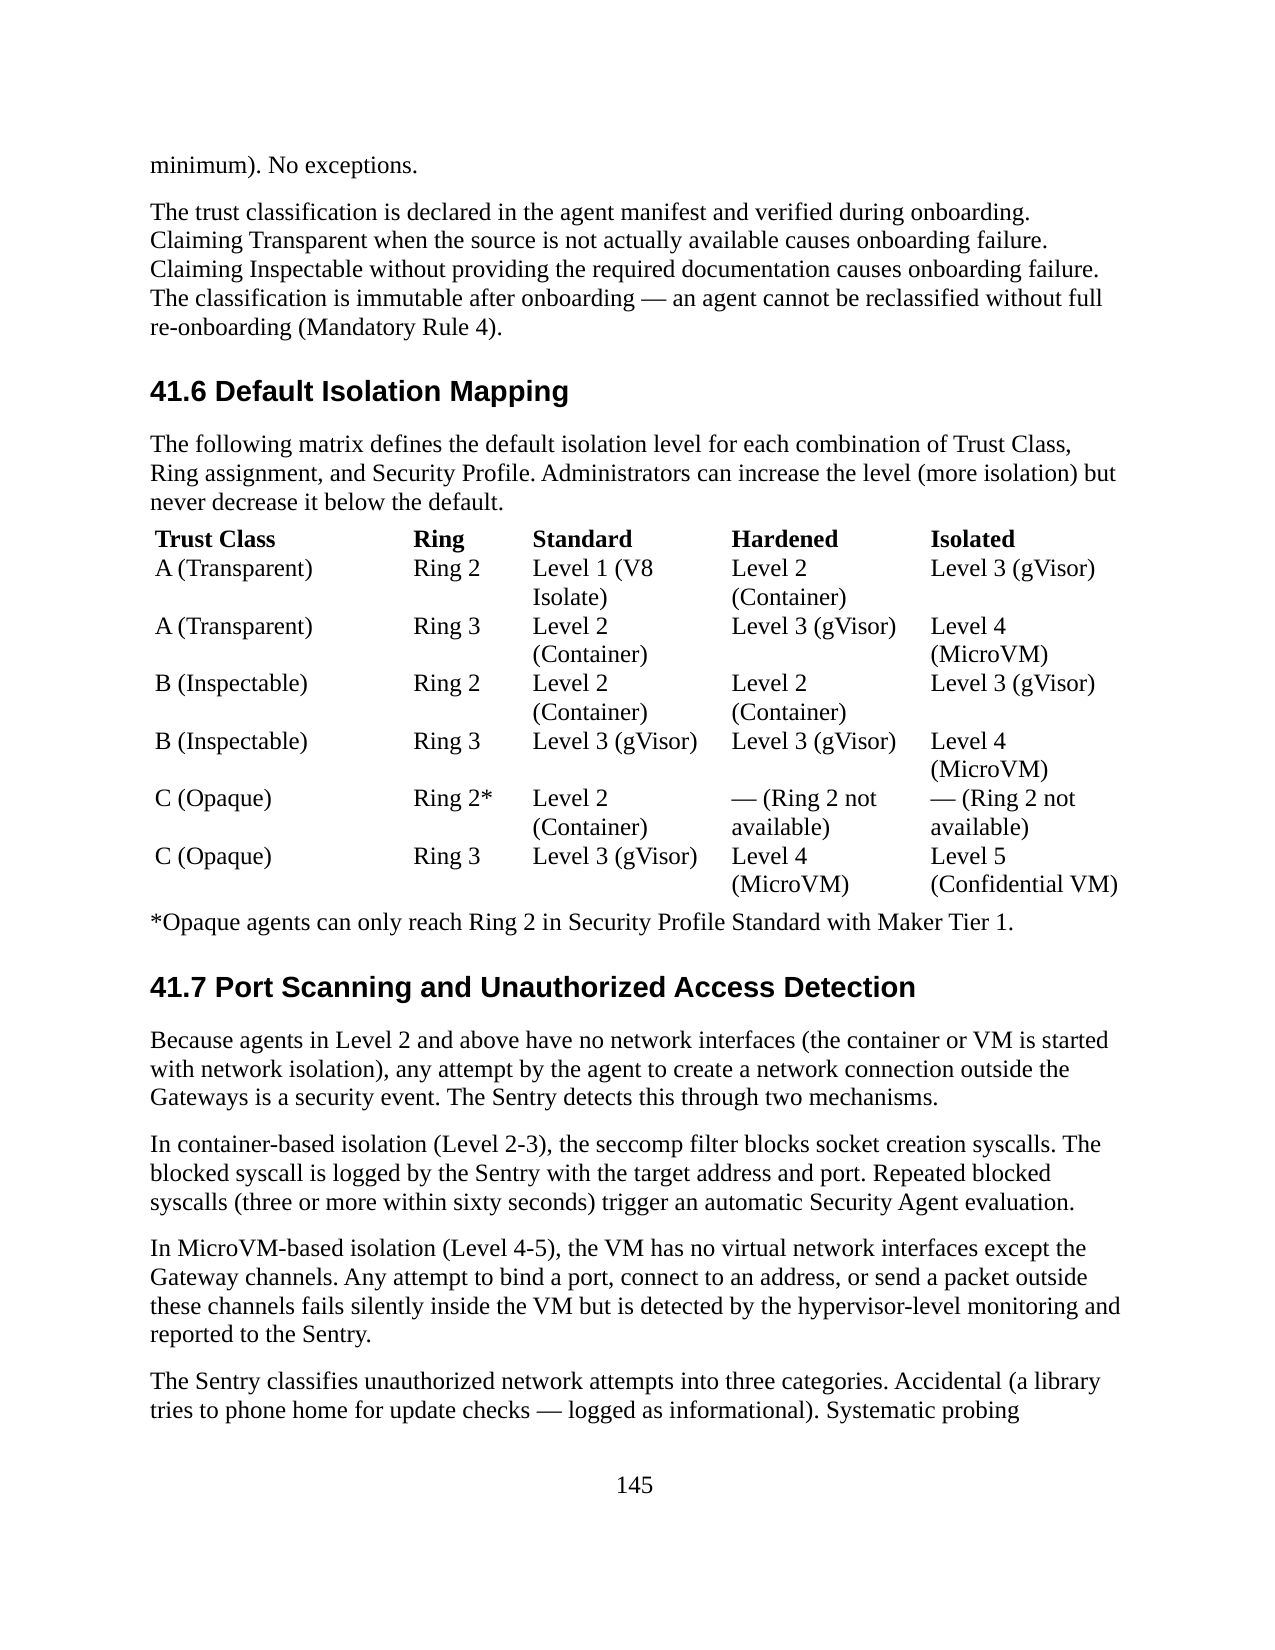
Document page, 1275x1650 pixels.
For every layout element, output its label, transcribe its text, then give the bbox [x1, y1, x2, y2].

table_cell Level 1 (V8 Isolate) [528, 553, 727, 611]
table_cell Ring 2* [409, 783, 528, 841]
text The trust classification is declared in the agent manifest and verified during onboarding. Claiming Transparent when the source is not actually available causes onboarding failure. Claiming Inspectable without providing the required documentation causes onboarding failure. The classification is immutable after onboarding — an agent cannot be reclassified without full re-onboarding (Mandatory Rule 4). [150, 197, 1125, 340]
table_cell Ring 3 [409, 611, 528, 668]
table_cell Level 2 (Container) [528, 611, 727, 668]
table_cell Level 2 (Container) [528, 668, 727, 726]
table_cell Ring 2 [409, 553, 528, 611]
table_cell — (Ring 2 not available) [727, 783, 926, 841]
table_header Standard [528, 525, 727, 553]
table_cell Level 4 (MicroVM) [926, 726, 1125, 783]
subtitle 41.6 Default Isolation Mapping [150, 374, 1125, 408]
table_cell Level 3 (gVisor) [727, 726, 926, 783]
table_cell Ring 3 [409, 726, 528, 783]
text Because agents in Level 2 and above have no network interfaces (the container or VM is started with network isolation), any attempt by the agent to create a network connection outside the Gateways is a security event. The Sentry detects this through two mechanisms. [150, 1025, 1125, 1111]
table_cell A (Transparent) [150, 553, 409, 611]
table_cell Level 4 (MicroVM) [926, 611, 1125, 668]
text In MicroVM-based isolation (Level 4-5), the VM has no virtual network interfaces except the Gateway channels. Any attempt to bind a port, connect to an address, or send a packet outside these channels fails silently inside the VM but is detected by the hypervisor-level monitoring and reported to the Sentry. [150, 1233, 1125, 1348]
text The following matrix defines the default isolation level for each combination of Trust Class, Ring assignment, and Security Profile. Administrators can increase the level (more isolation) but never decrease it below the default. [150, 429, 1125, 516]
table_cell — (Ring 2 not available) [926, 783, 1125, 841]
table_cell C (Opaque) [150, 841, 409, 898]
table_cell Level 2 (Container) [727, 553, 926, 611]
table_header Isolated [926, 525, 1125, 553]
table_header Ring [409, 525, 528, 553]
table_cell B (Inspectable) [150, 668, 409, 726]
table_cell Level 3 (gVisor) [528, 841, 727, 898]
table_cell Level 5 (Confidential VM) [926, 841, 1125, 898]
text minimum). No exceptions. [150, 150, 1125, 179]
table_cell Level 4 (MicroVM) [727, 841, 926, 898]
text In container-based isolation (Level 2-3), the seccomp filter blocks socket creation syscalls. The blocked syscall is logged by the Sentry with the target address and port. Repeated blocked syscalls (three or more within sixty seconds) trigger an automatic Security Agent evaluation. [150, 1129, 1125, 1215]
text *Opaque agents can only reach Ring 2 in Security Profile Standard with Maker Tier 1. [150, 907, 1125, 936]
table_cell B (Inspectable) [150, 726, 409, 783]
table_cell Ring 3 [409, 841, 528, 898]
table_cell Level 3 (gVisor) [727, 611, 926, 668]
table_cell Level 2 (Container) [528, 783, 727, 841]
table_cell Level 2 (Container) [727, 668, 926, 726]
table_header Trust Class [150, 525, 409, 553]
text The Sentry classifies unauthorized network attempts into three categories. Accidental (a library tries to phone home for update checks — logged as informational). Systematic probing [150, 1366, 1125, 1424]
table_cell A (Transparent) [150, 611, 409, 668]
table_cell Ring 2 [409, 668, 528, 726]
table_cell Level 3 (gVisor) [926, 553, 1125, 611]
table_cell Level 3 (gVisor) [926, 668, 1125, 726]
table_cell Level 3 (gVisor) [528, 726, 727, 783]
subtitle 41.7 Port Scanning and Unauthorized Access Detection [150, 970, 1125, 1003]
table_cell C (Opaque) [150, 783, 409, 841]
table_header Hardened [727, 525, 926, 553]
